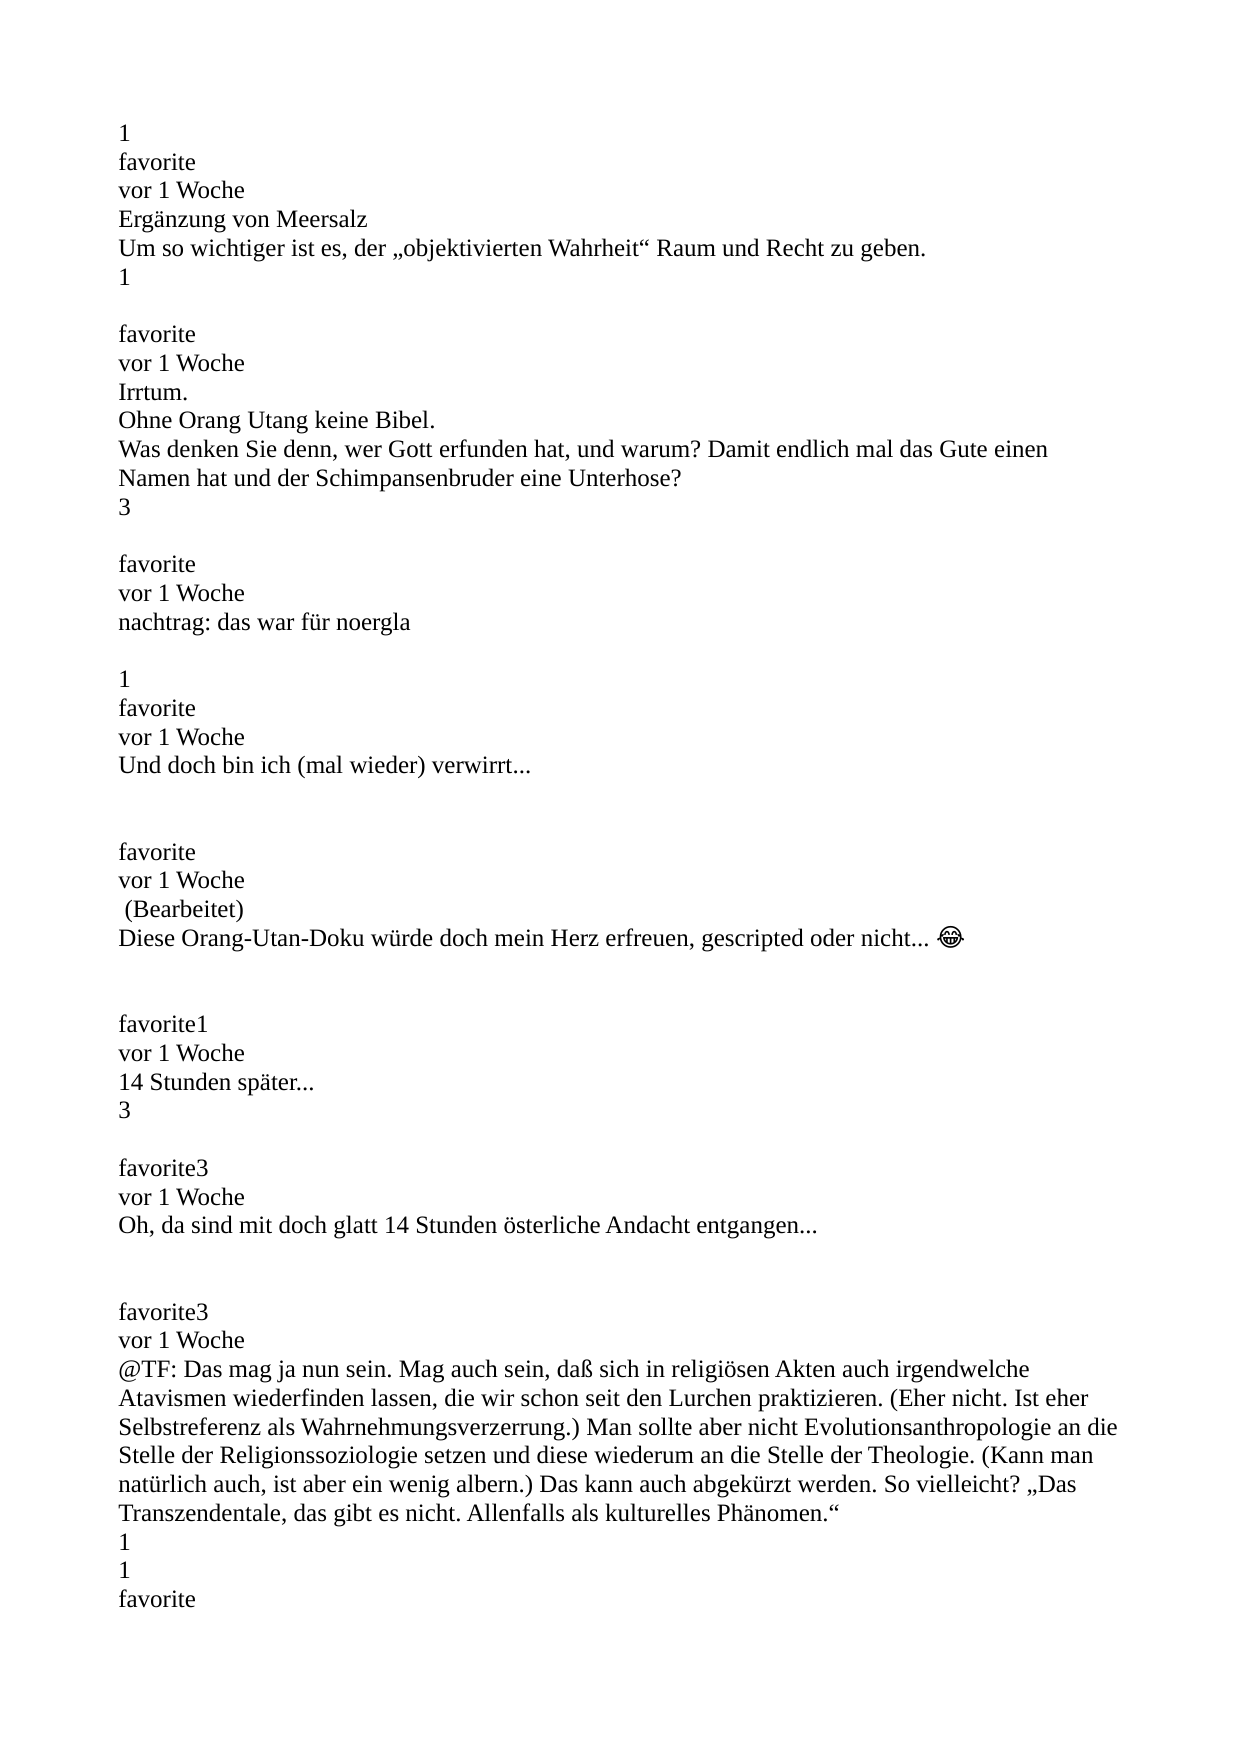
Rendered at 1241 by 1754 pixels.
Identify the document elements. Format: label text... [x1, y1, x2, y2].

text favorite [118, 319, 1122, 348]
text Um so wichtiger ist es, der „objektivierten Wahrheit“ Raum und Recht zu geben. [118, 233, 1122, 262]
text favorite [118, 1584, 1122, 1613]
text Ergänzung von Meersalz [118, 204, 1122, 233]
text 1 [118, 118, 1122, 147]
text 14 Stunden später... [118, 1067, 1122, 1096]
text 3 [118, 1096, 1122, 1124]
text Was denken Sie denn, wer Gott erfunden hat, und warum? Damit endlich mal das Gute einen Namen hat und der Schimpansenbruder eine Unterhose? [118, 434, 1122, 492]
text 3 [118, 492, 1122, 521]
text favorite [118, 147, 1122, 176]
text favorite3 [118, 1297, 1122, 1326]
text 1 [118, 262, 1122, 291]
text nachtrag: das war für noergla [118, 607, 1122, 636]
text favorite [118, 693, 1122, 722]
text 1 [118, 1556, 1122, 1584]
text vor 1 Woche [118, 1326, 1122, 1354]
text favorite3 [118, 1153, 1122, 1182]
text favorite [118, 549, 1122, 578]
text vor 1 Woche [118, 348, 1122, 377]
text vor 1 Woche [118, 722, 1122, 751]
text Oh, da sind mit doch glatt 14 Stunden österliche Andacht entgangen... [118, 1211, 1122, 1239]
text vor 1 Woche [118, 866, 1122, 894]
text Ohne Orang Utang keine Bibel. [118, 406, 1122, 434]
text vor 1 Woche [118, 1038, 1122, 1067]
text favorite [118, 837, 1122, 866]
text vor 1 Woche [118, 1182, 1122, 1211]
text @TF: Das mag ja nun sein. Mag auch sein, daß sich in religiösen Akten auch irgendwelche Atavismen wiederfinden lassen, die wir schon seit den Lurchen praktizieren. (Eher nicht. Ist eher Selbstreferenz als Wahrnehmungsverzerrung.) Man sollte aber nicht Evolutionsanthropologie an die Stelle der Religionssoziologie setzen und diese wiederum an die Stelle der Theologie. (Kann man natürlich auch, ist aber ein wenig albern.) Das kann auch abgekürzt werden. So vielleicht? „Das Transzendentale, das gibt es nicht. Allenfalls als kulturelles Phänomen.“ [118, 1354, 1122, 1527]
text vor 1 Woche [118, 578, 1122, 607]
text Irrtum. [118, 377, 1122, 406]
text 1 [118, 664, 1122, 693]
text favorite1 [118, 1009, 1122, 1038]
text vor 1 Woche [118, 176, 1122, 204]
text Und doch bin ich (mal wieder) verwirrt... [118, 751, 1122, 779]
text (Bearbeitet) [118, 894, 1122, 923]
text Diese Orang-Utan-Doku würde doch mein Herz erfreuen, gescripted oder nicht... 😂 [118, 923, 1122, 952]
text 1 [118, 1527, 1122, 1556]
